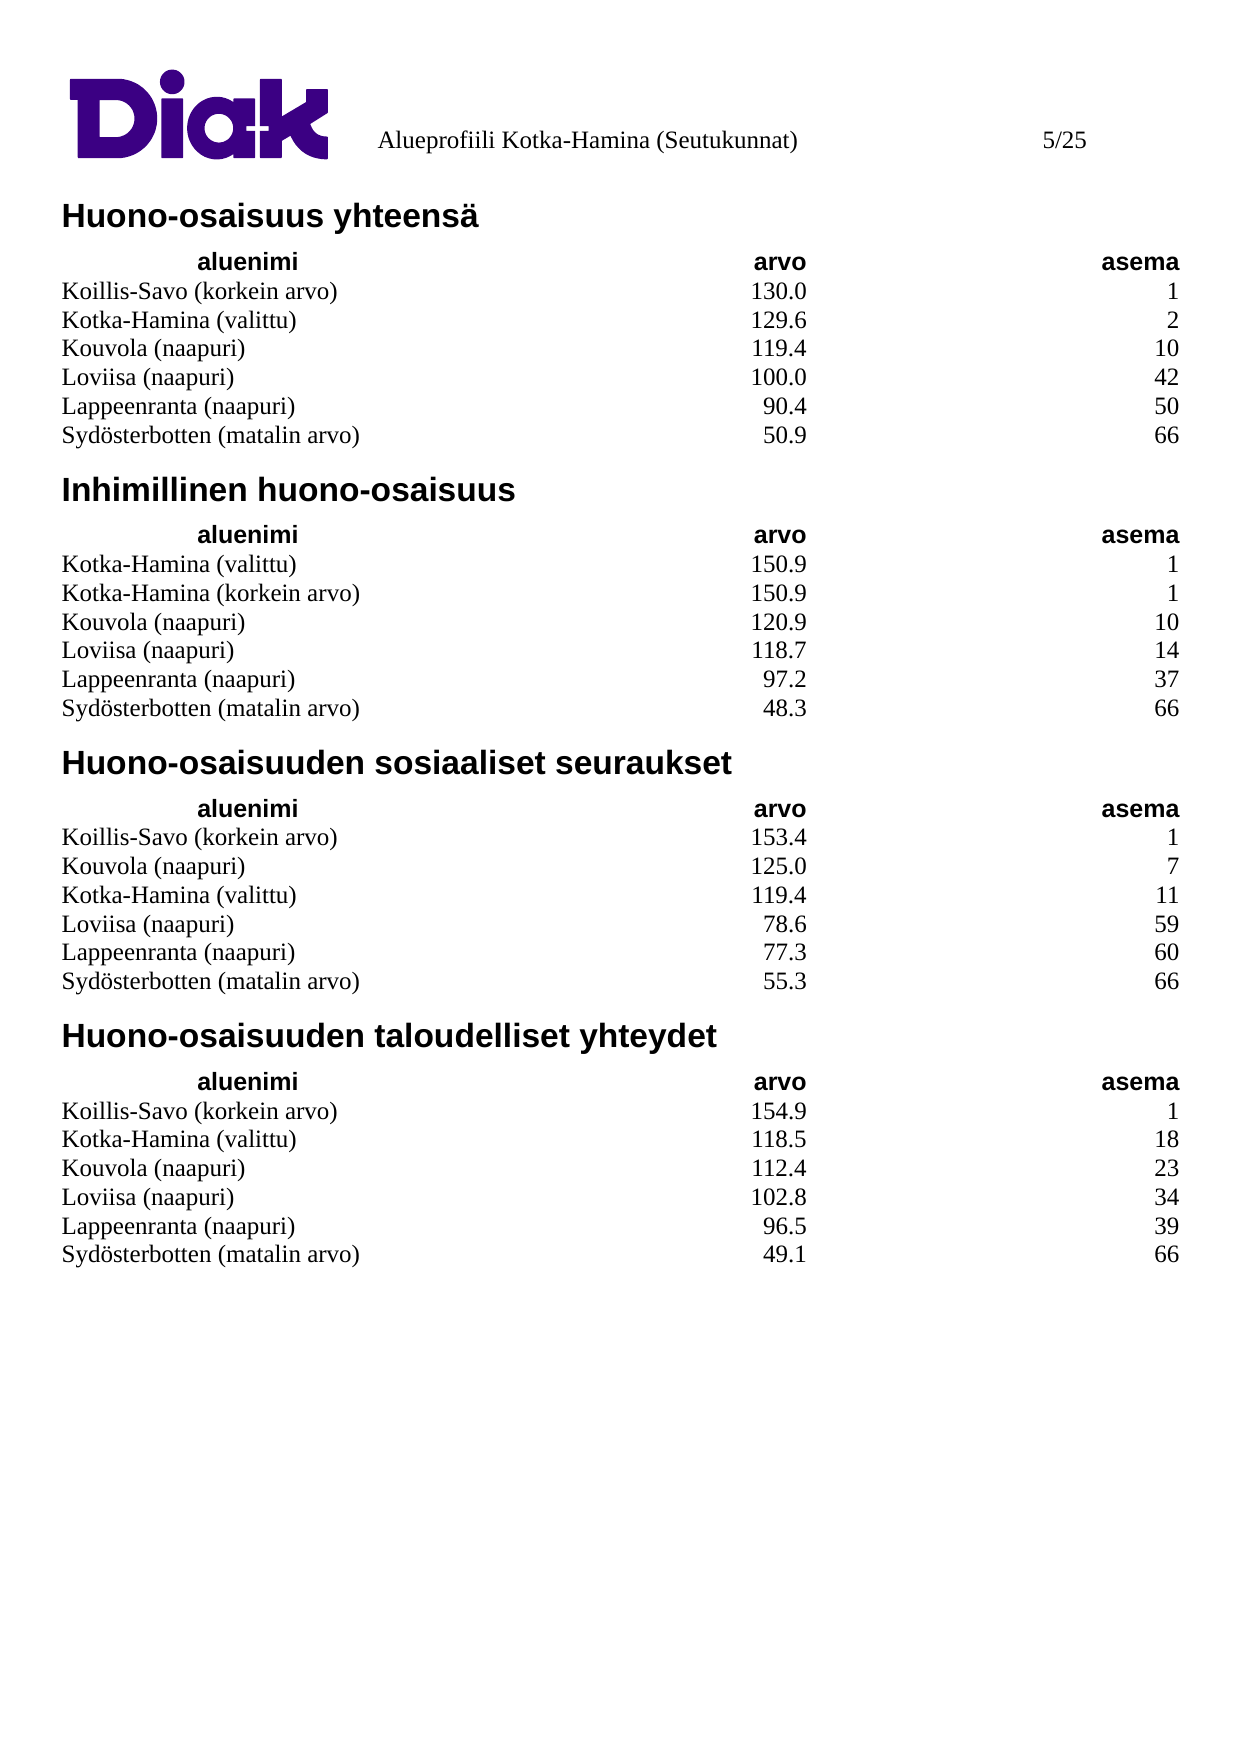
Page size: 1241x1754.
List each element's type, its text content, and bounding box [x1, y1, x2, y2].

table_cell 48.3 [434, 693, 806, 722]
table_cell 154.9 [434, 1096, 806, 1124]
table_cell 1 [806, 823, 1179, 851]
table_cell 118.7 [434, 636, 806, 664]
table_cell 119.4 [434, 334, 806, 362]
table_header aluenimi [61, 1067, 434, 1096]
table_cell 97.2 [434, 664, 806, 693]
subtitle Huono-osaisuuden taloudelliset yhteydet [61, 1016, 1179, 1054]
table_cell Koillis-Savo (korkein arvo) [61, 276, 434, 305]
table_header asema [806, 521, 1179, 549]
table_cell Kotka-Hamina (valittu) [61, 880, 434, 909]
table_cell Koillis-Savo (korkein arvo) [61, 823, 434, 851]
table_header asema [806, 247, 1179, 276]
table_cell 39 [806, 1211, 1179, 1239]
table_cell 23 [806, 1153, 1179, 1182]
table_cell Kotka-Hamina (valittu) [61, 1125, 434, 1153]
table_cell 96.5 [434, 1211, 806, 1239]
table_cell Koillis-Savo (korkein arvo) [61, 1096, 434, 1124]
table_header asema [806, 794, 1179, 822]
table_cell Kotka-Hamina (valittu) [61, 549, 434, 578]
table_header arvo [434, 1067, 806, 1096]
table_cell Sydösterbotten (matalin arvo) [61, 693, 434, 722]
table_cell 18 [806, 1125, 1179, 1153]
table_cell 7 [806, 851, 1179, 880]
table_cell Sydösterbotten (matalin arvo) [61, 1240, 434, 1268]
subtitle Huono-osaisuus yhteensä [61, 196, 1179, 235]
table_cell Kouvola (naapuri) [61, 851, 434, 880]
table_cell 129.6 [434, 305, 806, 333]
table_cell 42 [806, 362, 1179, 391]
table_header arvo [434, 794, 806, 822]
table_cell Loviisa (naapuri) [61, 362, 434, 391]
table_cell Kotka-Hamina (korkein arvo) [61, 578, 434, 607]
table_cell 1 [806, 549, 1179, 578]
table_cell Kouvola (naapuri) [61, 607, 434, 636]
table_cell 2 [806, 305, 1179, 333]
table_cell 37 [806, 664, 1179, 693]
table_cell 50.9 [434, 420, 806, 448]
table_cell 1 [806, 1096, 1179, 1124]
table_header arvo [434, 247, 806, 276]
table_cell Sydösterbotten (matalin arvo) [61, 420, 434, 448]
table_cell 49.1 [434, 1240, 806, 1268]
table_cell 77.3 [434, 938, 806, 966]
table_cell 66 [806, 693, 1179, 722]
table_header arvo [434, 521, 806, 549]
table_cell Sydösterbotten (matalin arvo) [61, 966, 434, 995]
table_cell Kotka-Hamina (valittu) [61, 305, 434, 333]
table_cell 11 [806, 880, 1179, 909]
table_header asema [806, 1067, 1179, 1096]
table_cell 78.6 [434, 909, 806, 937]
table_cell 150.9 [434, 549, 806, 578]
table_cell 60 [806, 938, 1179, 966]
table_header aluenimi [61, 794, 434, 822]
table_cell 10 [806, 334, 1179, 362]
table_cell Lappeenranta (naapuri) [61, 938, 434, 966]
table_cell 55.3 [434, 966, 806, 995]
table_cell Lappeenranta (naapuri) [61, 664, 434, 693]
table_cell 130.0 [434, 276, 806, 305]
table_cell Loviisa (naapuri) [61, 1182, 434, 1211]
table_cell 125.0 [434, 851, 806, 880]
table_cell 150.9 [434, 578, 806, 607]
table_cell 1 [806, 276, 1179, 305]
table_cell Kouvola (naapuri) [61, 1153, 434, 1182]
table_cell 66 [806, 1240, 1179, 1268]
table_cell Lappeenranta (naapuri) [61, 1211, 434, 1239]
table_cell 112.4 [434, 1153, 806, 1182]
table_cell 90.4 [434, 391, 806, 420]
table_cell 153.4 [434, 823, 806, 851]
table_header aluenimi [61, 521, 434, 549]
table_cell 119.4 [434, 880, 806, 909]
table_header aluenimi [61, 247, 434, 276]
table_cell 50 [806, 391, 1179, 420]
table_cell Lappeenranta (naapuri) [61, 391, 434, 420]
table_cell 34 [806, 1182, 1179, 1211]
table_cell 66 [806, 966, 1179, 995]
subtitle Inhimillinen huono-osaisuus [61, 469, 1179, 508]
table_cell 14 [806, 636, 1179, 664]
table_cell 118.5 [434, 1125, 806, 1153]
table_cell Kouvola (naapuri) [61, 334, 434, 362]
table_cell 59 [806, 909, 1179, 937]
table_cell 120.9 [434, 607, 806, 636]
table_cell 100.0 [434, 362, 806, 391]
table_cell 102.8 [434, 1182, 806, 1211]
table_cell Loviisa (naapuri) [61, 909, 434, 937]
table_cell 66 [806, 420, 1179, 448]
table_cell 10 [806, 607, 1179, 636]
table_cell 1 [806, 578, 1179, 607]
table_cell Loviisa (naapuri) [61, 636, 434, 664]
subtitle Huono-osaisuuden sosiaaliset seuraukset [61, 743, 1179, 781]
